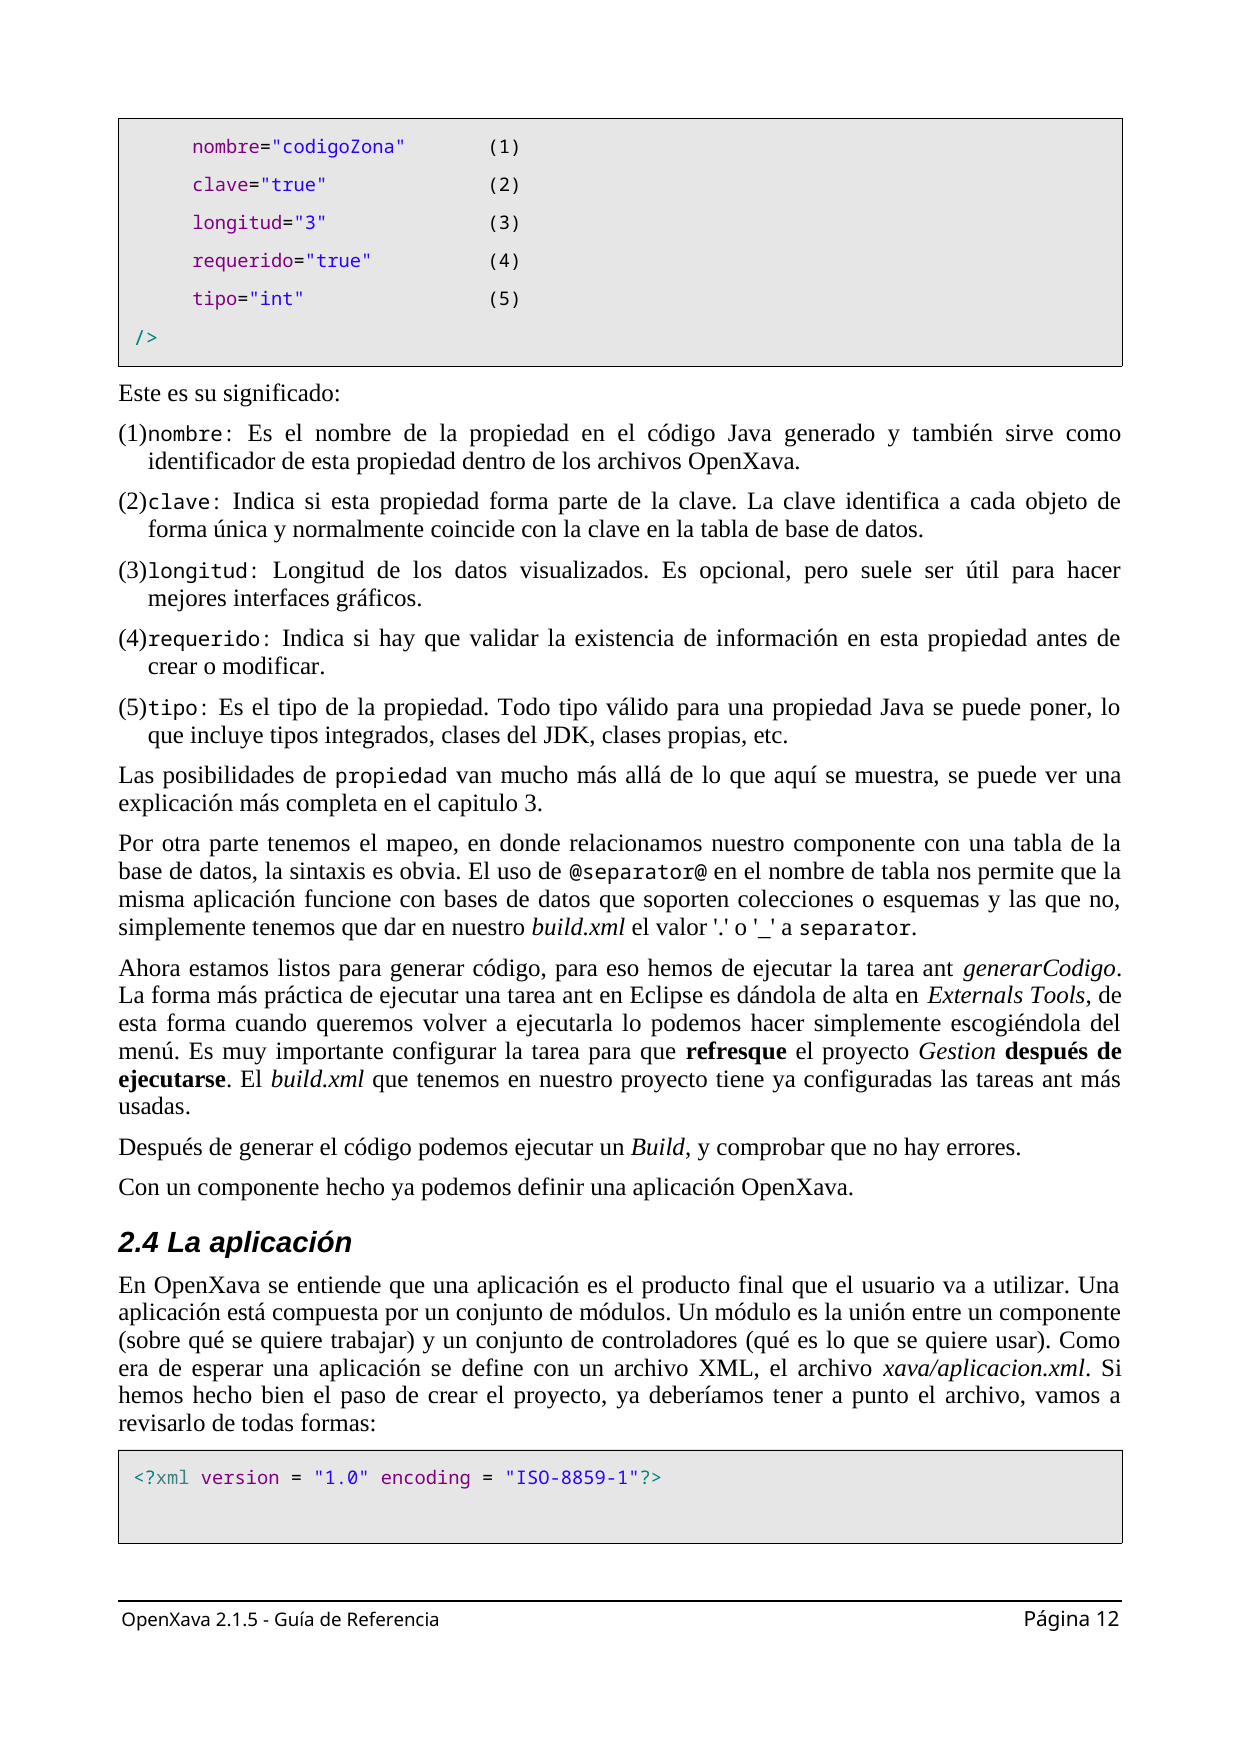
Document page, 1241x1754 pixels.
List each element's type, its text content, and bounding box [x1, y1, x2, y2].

list clave: Indica si esta propiedad forma parte de la clave. La clave identifica a cada objeto de forma única y normalmente coincide con la clave en la tabla de base de datos. [118, 487, 1122, 543]
text Las posibilidades de propiedad van mucho más allá de lo que aquí se muestra, se puede ver una explicación más completa en el capitulo 3. [118, 761, 1122, 817]
text Después de generar el código podemos ejecutar un Build, y comprobar que no hay errores. [118, 1133, 1122, 1160]
list nombre: Es el nombre de la propiedad en el código Java generado y también sirve como identificador de esta propiedad dentro de los archivos OpenXava. [118, 419, 1122, 475]
text longitud="3" (3) [119, 194, 1122, 232]
list tipo: Es el tipo de la propiedad. Todo tipo válido para una propiedad Java se puede poner, lo que incluye tipos integrados, clases del JDK, clases propias, etc. [118, 693, 1122, 749]
subtitle La aplicación [118, 1226, 1122, 1258]
text clave="true" (2) [119, 156, 1122, 194]
list requerido: Indica si hay que validar la existencia de información en esta propiedad antes de crear o modificar. [118, 624, 1122, 680]
text Con un componente hecho ya podemos definir una aplicación OpenXava. [118, 1173, 1122, 1201]
text Ahora estamos listos para generar código, para eso hemos de ejecutar la tarea ant generarCodigo. La forma más práctica de ejecutar una tarea ant en Eclipse es dándola de alta en Externals Tools, de esta forma cuando queremos volver a ejecutarla lo podemos hacer simplemente escogiéndola del menú. Es muy importante configurar la tarea para que refresque el proyecto Gestion después de ejecutarse. El build.xml que tenemos en nuestro proyecto tiene ya configuradas las tareas ant más usadas. [118, 954, 1122, 1120]
list longitud: Longitud de los datos visualizados. Es opcional, pero suele ser útil para hacer mejores interfaces gráficos. [118, 556, 1122, 612]
text requerido="true" (4) [119, 232, 1122, 270]
text Por otra parte tenemos el mapeo, en donde relacionamos nuestro componente con una tabla de la base de datos, la sintaxis es obvia. El uso de @separator@ en el nombre de tabla nos permite que la misma aplicación funcione con bases de datos que soporten colecciones o esquemas y las que no, simplemente tenemos que dar en nuestro build.xml el valor '.' o '_' a separator. [118, 829, 1122, 941]
text /> [119, 308, 1122, 366]
text <?xml version = "1.0" encoding = "ISO-8859-1"?> [119, 1451, 1122, 1488]
text Este es su significado: [118, 379, 1122, 406]
text nombre="codigoZona" (1) [119, 119, 1122, 156]
text En OpenXava se entiende que una aplicación es el producto final que el usuario va a utilizar. Una aplicación está compuesta por un conjunto de módulos. Un módulo es la unión entre un componente (sobre qué se quiere trabajar) y un conjunto de controladores (qué es lo que se quiere usar). Como era de esperar una aplicación se define con un archivo XML, el archivo xava/aplicacion.xml. Si hemos hecho bien el paso de crear el proyecto, ya deberíamos tener a punto el archivo, vamos a revisarlo de todas formas: [118, 1271, 1122, 1437]
text tipo="int" (5) [119, 270, 1122, 308]
